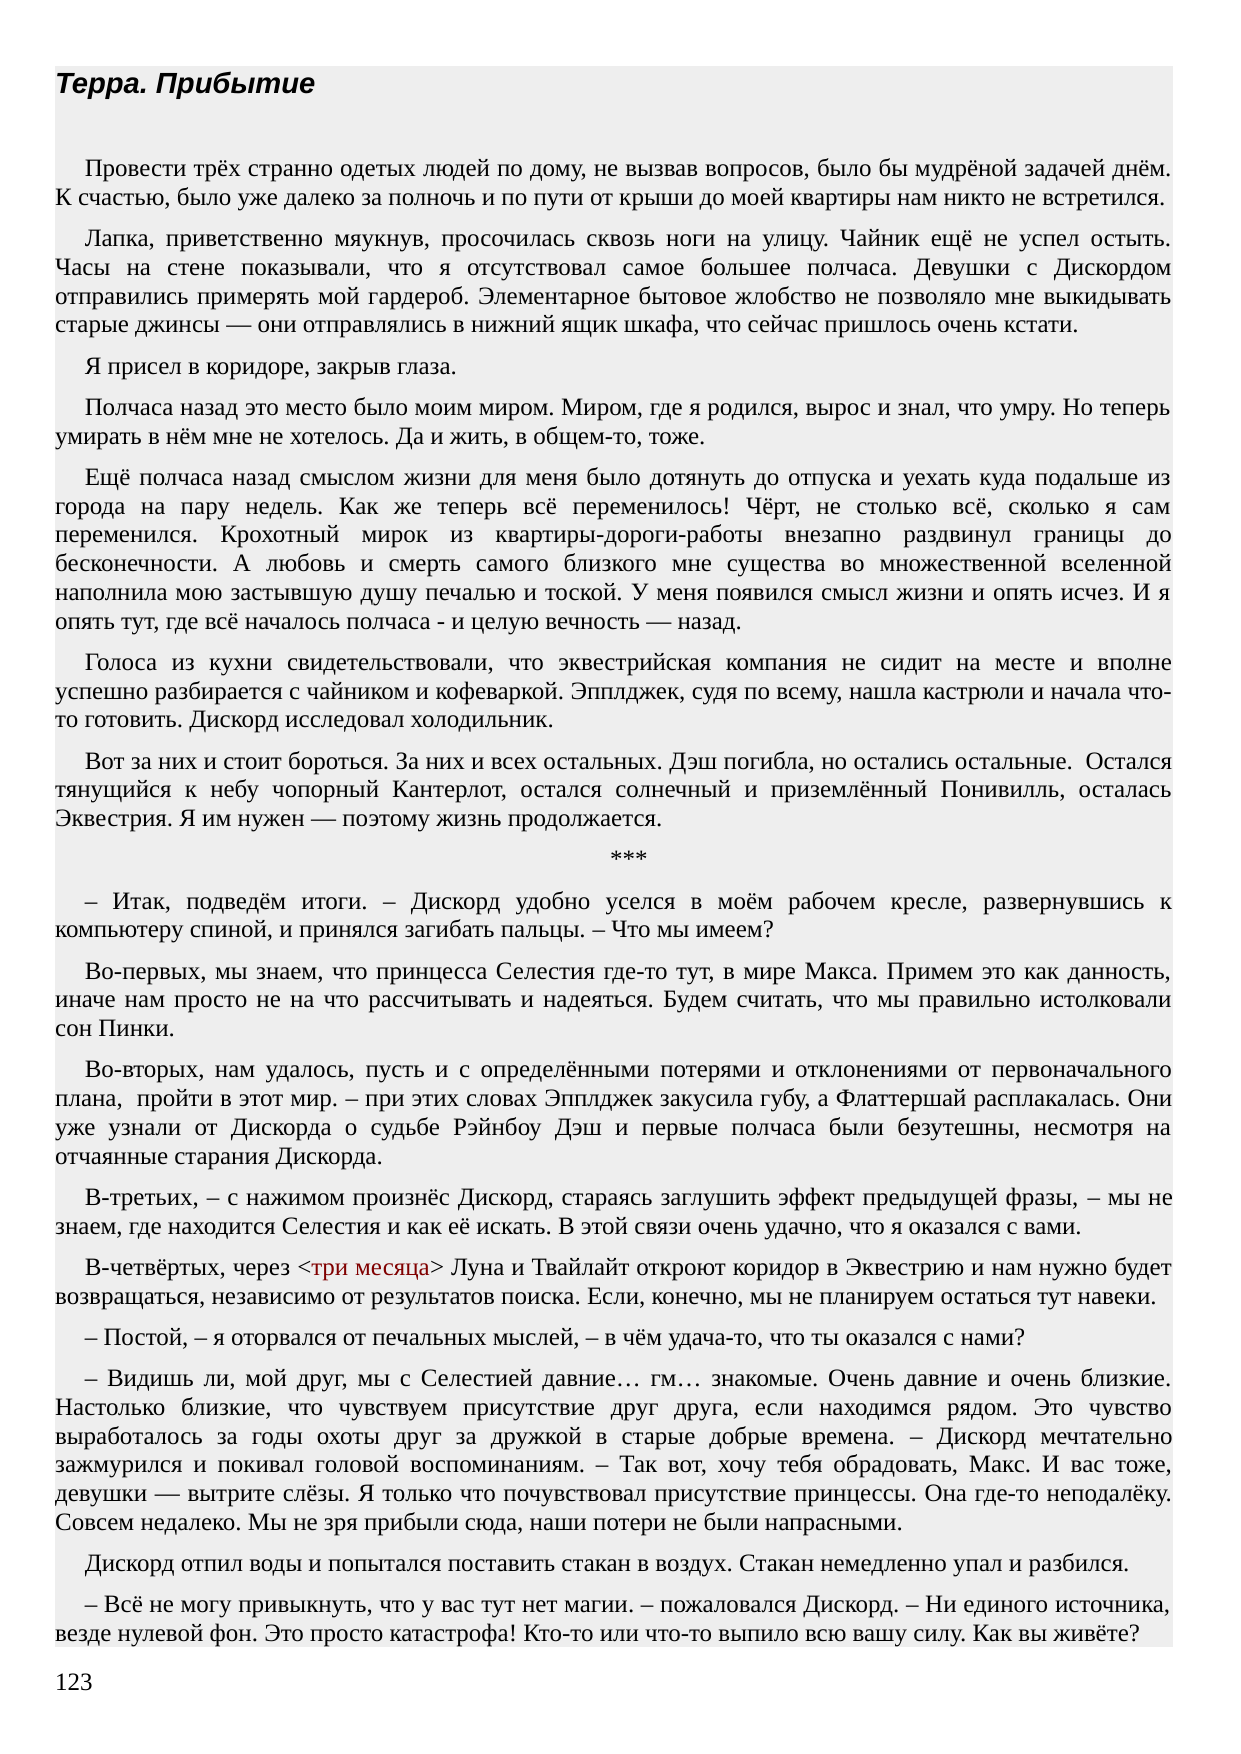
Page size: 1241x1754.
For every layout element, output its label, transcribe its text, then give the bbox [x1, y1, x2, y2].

text Провести трёх странно одетых людей по дому, не вызвав вопросов, было бы мудрёной задачей днём. К счастью, было уже далеко за полночь и по пути от крыши до моей квартиры нам никто не встретился. [55, 153, 1173, 211]
text *** [55, 844, 1173, 873]
text Полчаса назад это место было моим миром. Миром, где я родился, вырос и знал, что умру. Но теперь умирать в нём мне не хотелось. Да и жить, в общем-то, тоже. [55, 392, 1173, 449]
text Лапка, приветственно мяукнув, просочилась сквозь ноги на улицу. Чайник ещё не успел остыть. Часы на стене показывали, что я отсутствовал самое большее полчаса. Девушки с Дискордом отправились примерять мой гардероб. Элементарное бытовое жлобство не позволяло мне выкидывать старые джинсы — они отправлялись в нижний ящик шкафа, что сейчас пришлось очень кстати. [55, 223, 1173, 338]
text В-четвёртых, через <три месяца> Луна и Твайлайт откроют коридор в Эквестрию и нам нужно будет возвращаться, независимо от результатов поиска. Если, конечно, мы не планируем остаться тут навеки. [55, 1252, 1173, 1309]
text Во-вторых, нам удалось, пусть и с определёнными потерями и отклонениями от первоначального плана, пройти в этот мир. – при этих словах Эпплджек закусила губу, а Флаттершай расплакалась. Они уже узнали от Дискорда о судьбе Рэйнбоу Дэш и первые полчаса были безутешны, несмотря на отчаянные старания Дискорда. [55, 1054, 1173, 1169]
subtitle Терра. Прибытие [55, 66, 1173, 99]
text Вот за них и стоит бороться. За них и всех остальных. Дэш погибла, но остались остальные. Остался тянущийся к небу чопорный Кантерлот, остался солнечный и приземлённый Понивилль, осталась Эквестрия. Я им нужен — поэтому жизнь продолжается. [55, 746, 1173, 832]
text Во-первых, мы знаем, что принцесса Селестия где-то тут, в мире Макса. Примем это как данность, иначе нам просто не на что рассчитывать и надеяться. Будем считать, что мы правильно истолковали сон Пинки. [55, 956, 1173, 1042]
text Голоса из кухни свидетельствовали, что эквестрийская компания не сидит на месте и вполне успешно разбирается с чайником и кофеваркой. Эпплджек, судя по всему, нашла кастрюли и начала что-то готовить. Дискорд исследовал холодильник. [55, 647, 1173, 733]
text В-третьих, – с нажимом произнёс Дискорд, стараясь заглушить эффект предыдущей фразы, – мы не знаем, где находится Селестия и как её искать. В этой связи очень удачно, что я оказался с вами. [55, 1182, 1173, 1239]
text Я присел в коридоре, закрыв глаза. [55, 351, 1173, 379]
text Ещё полчаса назад смыслом жизни для меня было дотянуть до отпуска и уехать куда подальше из города на пару недель. Как же теперь всё переменилось! Чёрт, не столько всё, сколько я сам переменился. Крохотный мирок из квартиры-дороги-работы внезапно раздвинул границы до бесконечности. А любовь и смерть самого близкого мне существа во множественной вселенной наполнила мою застывшую душу печалью и тоской. У меня появился смысл жизни и опять исчез. И я опять тут, где всё началось полчаса - и целую вечность — назад. [55, 462, 1173, 634]
text Дискорд отпил воды и попытался поставить стакан в воздух. Стакан немедленно упал и разбился. [55, 1548, 1173, 1577]
text – Видишь ли, мой друг, мы с Селестией давние… гм… знакомые. Очень давние и очень близкие. Настолько близкие, что чувствуем присутствие друг друга, если находимся рядом. Это чувство выработалось за годы охоты друг за дружкой в старые добрые времена. – Дискорд мечтательно зажмурился и покивал головой воспоминаниям. – Так вот, хочу тебя обрадовать, Макс. И вас тоже, девушки — вытрите слёзы. Я только что почувствовал присутствие принцессы. Она где-то неподалёку. Совсем недалеко. Мы не зря прибыли сюда, наши потери не были напрасными. [55, 1363, 1173, 1536]
text – Всё не могу привыкнуть, что у вас тут нет магии. – пожаловался Дискорд. – Ни единого источника, везде нулевой фон. Это просто катастрофа! Кто-то или что-то выпило всю вашу силу. Как вы живёте? [55, 1589, 1173, 1647]
text – Постой, – я оторвался от печальных мыслей, – в чём удача-то, что ты оказался с нами? [55, 1322, 1173, 1351]
text – Итак, подведём итоги. – Дискорд удобно уселся в моём рабочем кресле, развернувшись к компьютеру спиной, и принялся загибать пальцы. – Что мы имеем? [55, 886, 1173, 943]
